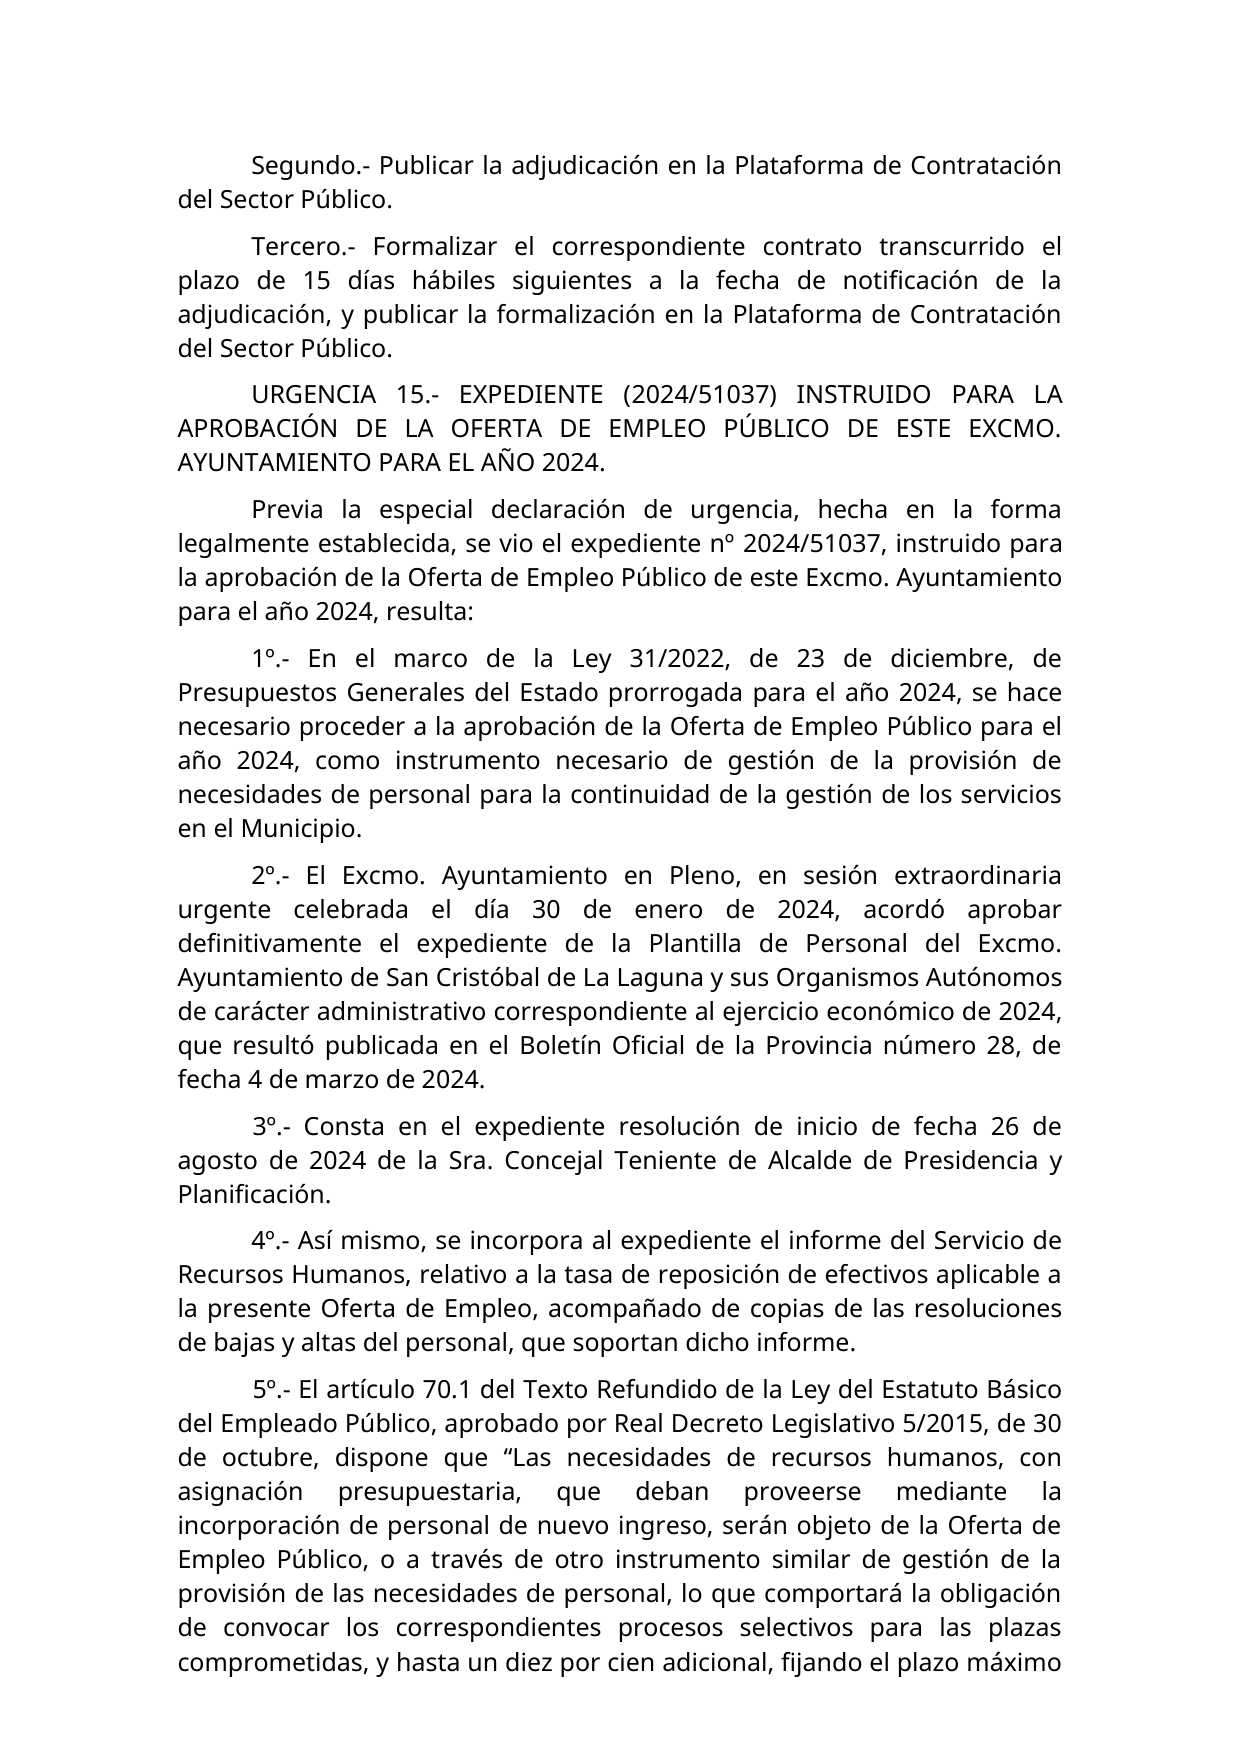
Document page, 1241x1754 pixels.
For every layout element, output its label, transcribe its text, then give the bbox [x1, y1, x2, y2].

text Tercero.- Formalizar el correspondiente contrato transcurrido el plazo de 15 días hábiles siguientes a la fecha de notificación de la adjudicación, y publicar la formalización en la Plataforma de Contratación del Sector Público. [177, 228, 1063, 364]
text Segundo.- Publicar la adjudicación en la Plataforma de Contratación del Sector Público. [177, 148, 1063, 216]
text URGENCIA 15.- EXPEDIENTE (2024/51037) INSTRUIDO PARA LA APROBACIÓN DE LA OFERTA DE EMPLEO PÚBLICO DE ESTE EXCMO. AYUNTAMIENTO PARA EL AÑO 2024. [177, 377, 1063, 479]
text Previa la especial declaración de urgencia, hecha en la forma legalmente establecida, se vio el expediente nº 2024/51037, instruido para la aprobación de la Oferta de Empleo Público de este Excmo. Ayuntamiento para el año 2024, resulta: [177, 492, 1063, 628]
text 1º.- En el marco de la Ley 31/2022, de 23 de diciembre, de Presupuestos Generales del Estado prorrogada para el año 2024, se hace necesario proceder a la aprobación de la Oferta de Empleo Público para el año 2024, como instrumento necesario de gestión de la provisión de necesidades de personal para la continuidad de la gestión de los servicios en el Municipio. [177, 640, 1063, 845]
text 2º.- El Excmo. Ayuntamiento en Pleno, en sesión extraordinaria urgente celebrada el día 30 de enero de 2024, acordó aprobar definitivamente el expediente de la Plantilla de Personal del Excmo. Ayuntamiento de San Cristóbal de La Laguna y sus Organismos Autónomos de carácter administrativo correspondiente al ejercicio económico de 2024, que resultó publicada en el Boletín Oficial de la Provincia número 28, de fecha 4 de marzo de 2024. [177, 857, 1063, 1096]
text 3º.- Consta en el expediente resolución de inicio de fecha 26 de agosto de 2024 de la Sra. Concejal Teniente de Alcalde de Presidencia y Planificación. [177, 1108, 1063, 1210]
text 5º.- El artículo 70.1 del Texto Refundido de la Ley del Estatuto Básico del Empleado Público, aprobado por Real Decreto Legislativo 5/2015, de 30 de octubre, dispone que “Las necesidades de recursos humanos, con asignación presupuestaria, que deban proveerse mediante la incorporación de personal de nuevo ingreso, serán objeto de la Oferta de Empleo Público, o a través de otro instrumento similar de gestión de la provisión de las necesidades de personal, lo que comportará la obligación de convocar los correspondientes procesos selectivos para las plazas comprometidas, y hasta un diez por cien adicional, fijando el plazo máximo [177, 1372, 1063, 1678]
text 4º.- Así mismo, se incorpora al expediente el informe del Servicio de Recursos Humanos, relativo a la tasa de reposición de efectivos aplicable a la presente Oferta de Empleo, acompañado de copias de las resoluciones de bajas y altas del personal, que soportan dicho informe. [177, 1223, 1063, 1359]
